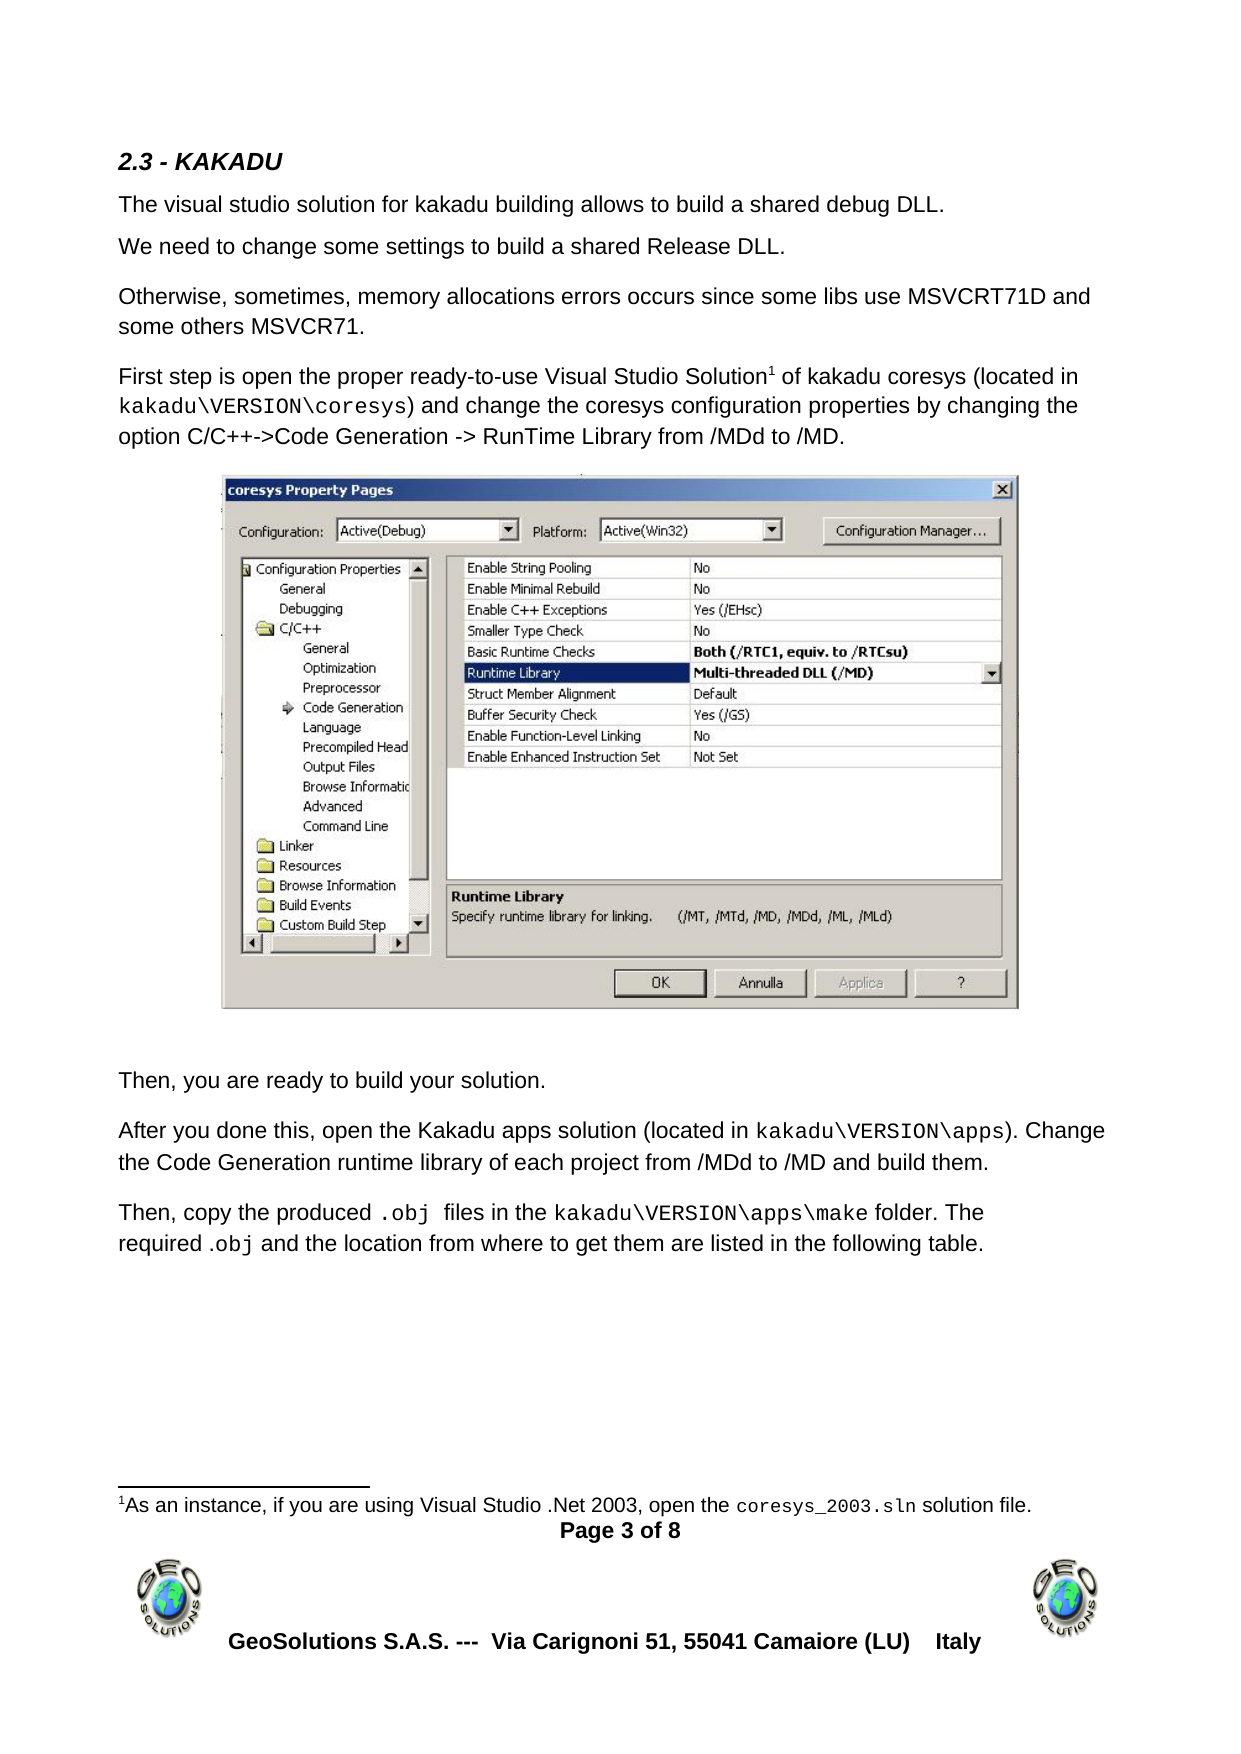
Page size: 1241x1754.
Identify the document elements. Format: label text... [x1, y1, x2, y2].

picture [1030, 1552, 1101, 1641]
subtitle 2.3 - KAKADU [118, 148, 1122, 175]
picture [134, 1552, 205, 1641]
text As an instance, if you are using Visual Studio .Net 2003, open the coresys_2003.sln solution file. [118, 1493, 1122, 1518]
text Otherwise, sometimes, memory allocations errors occurs since some libs use MSVCRT71D and some others MSVCR71. [118, 284, 1122, 339]
picture [221, 474, 1019, 1014]
text Then, you are ready to build your solution. [118, 1068, 1122, 1093]
text After you done this, open the Kakadu apps solution (located in kakadu\VERSION\apps). Change the Code Generation runtime library of each project from /MDd to /MD and build them. [118, 1118, 1122, 1175]
text Then, copy the produced .obj files in the kakadu\VERSION\apps\make folder. The required .obj and the location from where to get them are listed in the following table. [118, 1199, 1122, 1258]
text We need to change some settings to build a shared Release DLL. [118, 234, 1122, 259]
text The visual studio solution for kakadu building allows to build a shared debug DLL. [118, 192, 1122, 217]
text First step is open the proper ready-to-use Visual Studio Solution of kakadu coresys (located in kakadu\VERSION\coresys) and change the coresys configuration properties by changing the option C/C++->Code Generation -> RunTime Library from /MDd to /MD. [118, 363, 1122, 449]
